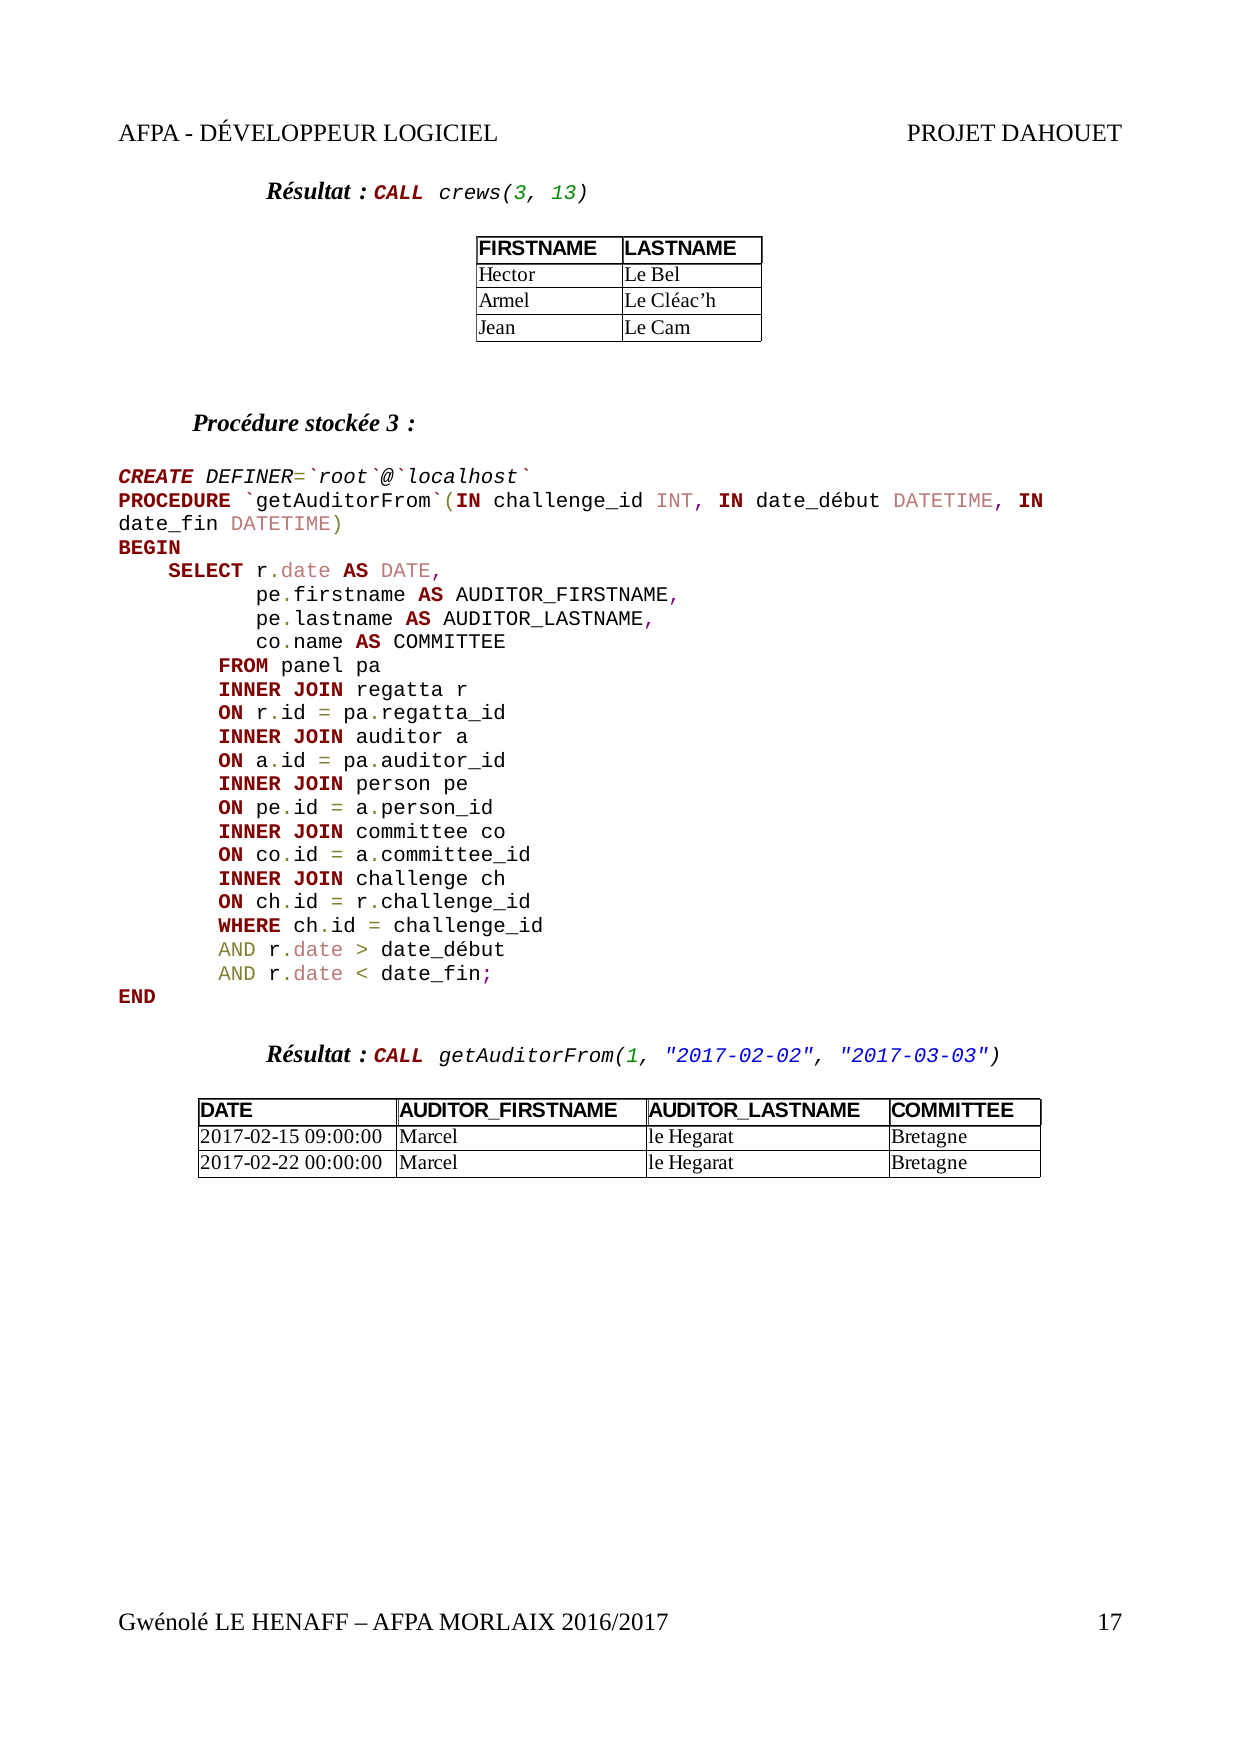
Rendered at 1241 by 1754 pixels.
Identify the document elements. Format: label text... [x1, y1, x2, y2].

text CREATE DEFINER=`root`@`localhost` [118, 466, 1122, 489]
text pe.firstname AS AUDITOR_FIRSTNAME, [118, 584, 1122, 608]
text FROM panel pa [118, 655, 1122, 679]
text WHERE ch.id = challenge_id [118, 915, 1122, 939]
text co.name AS COMMITTEE [118, 631, 1122, 655]
text Résultat : CALL getAuditorFrom(1, "2017-02-02", "2017-03-03") [118, 1039, 1122, 1070]
text Résultat : CALL crews(3, 13) [118, 176, 1122, 207]
text INNER JOIN committee co [118, 821, 1122, 844]
text PROCEDURE `getAuditorFrom`(IN challenge_id INT, IN date_début DATETIME, IN date_fin DATETIME) [118, 489, 1122, 537]
text INNER JOIN challenge ch [118, 868, 1122, 892]
text END [118, 986, 1122, 1010]
text INNER JOIN person pe [118, 773, 1122, 797]
text pe.lastname AS AUDITOR_LASTNAME, [118, 608, 1122, 631]
text INNER JOIN regatta r [118, 679, 1122, 702]
text ON a.id = pa.auditor_id [118, 750, 1122, 773]
text Procédure stockée 3 : [118, 408, 1122, 437]
text ON ch.id = r.challenge_id [118, 892, 1122, 915]
text ON co.id = a.committee_id [118, 844, 1122, 868]
text SELECT r.date AS DATE, [118, 561, 1122, 584]
text ON r.id = pa.regatta_id [118, 702, 1122, 726]
text AND r.date < date_fin; [118, 962, 1122, 986]
text INNER JOIN auditor a [118, 726, 1122, 750]
text BEGIN [118, 537, 1122, 561]
text ON pe.id = a.person_id [118, 797, 1122, 821]
text AND r.date > date_début [118, 939, 1122, 962]
